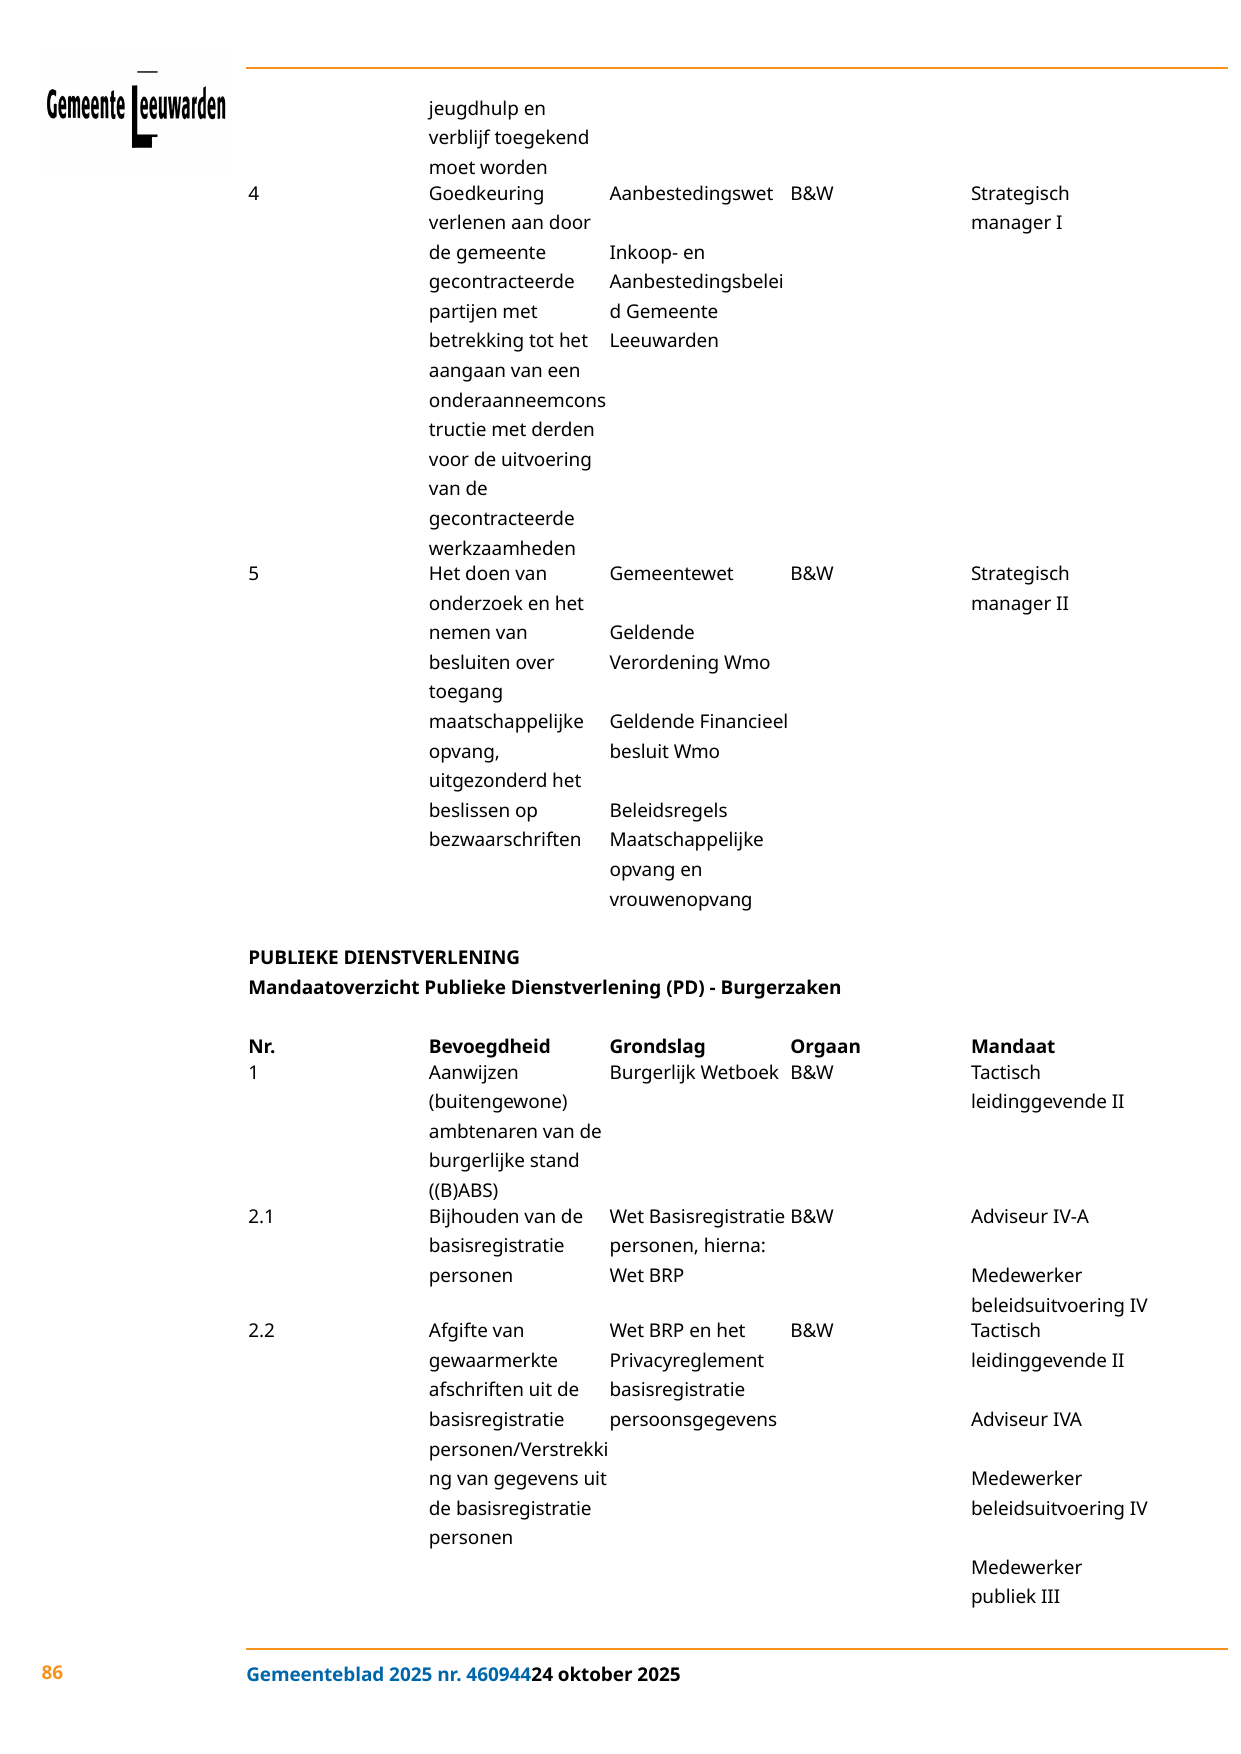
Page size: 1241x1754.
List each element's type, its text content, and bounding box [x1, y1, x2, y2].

table_cell Strategisch manager II [971, 560, 1152, 912]
table_header Grondslag [609, 1033, 790, 1059]
table_cell Afgifte van gewaarmerkte afschriften uit de basisregistratie personen/Verstrekking van gegevens uit de basisregistratie personen [429, 1318, 609, 1609]
table_cell B&W [790, 1059, 971, 1203]
table_cell 5 [248, 560, 429, 912]
table_header Bevoegdheid [429, 1033, 609, 1059]
picture [41, 47, 231, 172]
table_cell 4 [248, 180, 429, 560]
table_cell Adviseur IV-A Medewerker beleidsuitvoering IV [971, 1203, 1152, 1317]
table_cell B&W [790, 560, 971, 912]
table_cell [609, 95, 790, 180]
table_cell [248, 95, 429, 180]
table_header Mandaat [971, 1033, 1152, 1059]
table_cell 2.2 [248, 1318, 429, 1609]
table_cell Bijhouden van de basisregistratie personen [429, 1203, 609, 1317]
table_cell [790, 95, 971, 180]
table_cell B&W [790, 180, 971, 560]
table_cell Goedkeuring verlenen aan door de gemeente gecontracteerde partijen met betrekking tot het aangaan van een onderaanneemconstructie met derden voor de uitvoering van de gecontracteerde werkzaamheden [429, 180, 609, 560]
table_cell Tactisch leidinggevende II Adviseur IVA Medewerker beleidsuitvoering IV Medewerker publiek III [971, 1318, 1152, 1609]
table_cell Wet Basisregistratie personen, hierna: Wet BRP [609, 1203, 790, 1317]
table_cell 2.1 [248, 1203, 429, 1317]
table_cell Het doen van onderzoek en het nemen van besluiten over toegang maatschappelijke opvang, uitgezonderd het beslissen op bezwaarschriften [429, 560, 609, 912]
table_cell jeugdhulp en verblijf toegekend moet worden [429, 95, 609, 180]
table_cell 1 [248, 1059, 429, 1203]
table_cell B&W [790, 1318, 971, 1609]
table_cell [971, 95, 1152, 180]
table_cell Wet BRP en het Privacyreglement basisregistratie persoonsgegevens [609, 1318, 790, 1609]
text PUBLIEKE DIENSTVERLENING [248, 944, 1152, 970]
table_cell Tactisch leidinggevende II [971, 1059, 1152, 1203]
table_cell Strategisch manager I [971, 180, 1152, 560]
table_header Orgaan [790, 1033, 971, 1059]
table_cell B&W [790, 1203, 971, 1317]
table_header Nr. [248, 1033, 429, 1059]
table_cell Aanbestedingswet Inkoop- en Aanbestedingsbeleid Gemeente Leeuwarden [609, 180, 790, 560]
table_cell Burgerlijk Wetboek [609, 1059, 790, 1203]
table_cell Aanwijzen (buitengewone) ambtenaren van de burgerlijke stand ((B)ABS) [429, 1059, 609, 1203]
table_cell Gemeentewet Geldende Verordening Wmo Geldende Financieel besluit Wmo Beleidsregels Maatschappelijke opvang en vrouwenopvang [609, 560, 790, 912]
text Mandaatoverzicht Publieke Dienstverlening (PD) - Burgerzaken [248, 974, 1152, 1000]
